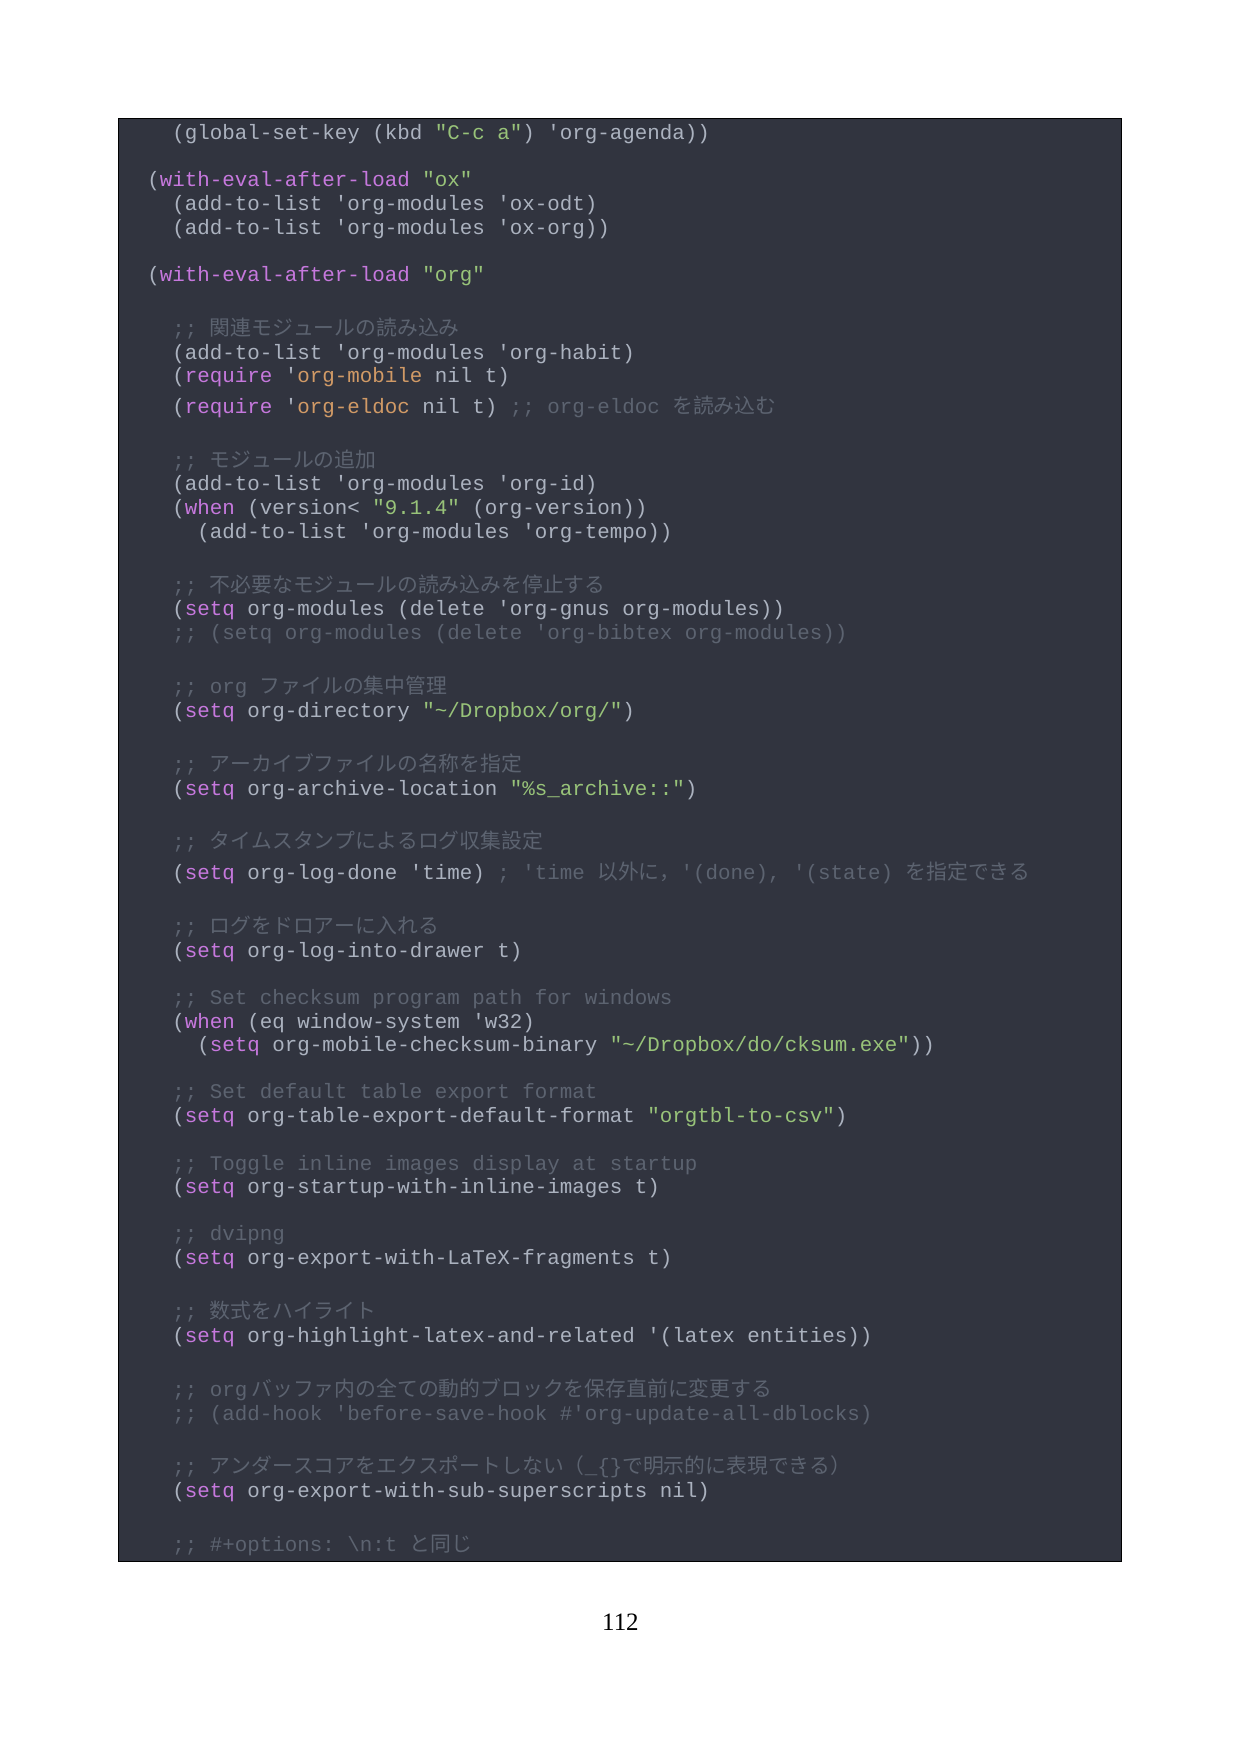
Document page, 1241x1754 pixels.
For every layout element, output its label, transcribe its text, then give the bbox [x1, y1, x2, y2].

text (require 'org-mobile nil t) [119, 361, 1121, 385]
text ;; タイムスタンプによるログ収集設定 [119, 821, 1121, 851]
text ;; 数式をハイライト [119, 1290, 1121, 1321]
text ;; アーカイブファイルの名称を指定 [119, 743, 1121, 773]
text ;; #+options: \n:t と同じ [119, 1523, 1121, 1561]
text (with-eval-after-load "org" [119, 260, 1121, 284]
text ;; Set checksum program path for windows [119, 983, 1121, 1007]
text (setq org-directory "~/Dropbox/org/") [119, 696, 1121, 719]
text (add-to-list 'org-modules 'ox-org)) [119, 213, 1121, 236]
text (add-to-list 'org-modules 'org-tempo)) [119, 517, 1121, 540]
text (when (version< "9.1.4" (org-version)) [119, 493, 1121, 517]
text (setq org-highlight-latex-and-related '(latex entities)) [119, 1321, 1121, 1344]
text (add-to-list 'org-modules 'org-id) [119, 469, 1121, 493]
text (add-to-list 'org-modules 'ox-odt) [119, 189, 1121, 213]
text ;; モジュールの追加 [119, 439, 1121, 469]
text ;; 関連モジュールの読み込み [119, 307, 1121, 338]
text ;; orgバッファ内の全ての動的ブロックを保存直前に変更する [119, 1368, 1121, 1398]
text (when (eq window-system 'w32) [119, 1007, 1121, 1030]
text (setq org-startup-with-inline-images t) [119, 1172, 1121, 1196]
text ;; ログをドロアーに入れる [119, 905, 1121, 936]
text ;; 不必要なモジュールの読み込みを停止する [119, 564, 1121, 594]
text (setq org-mobile-checksum-binary "~/Dropbox/do/cksum.exe")) [119, 1030, 1121, 1054]
text (setq org-modules (delete 'org-gnus org-modules)) [119, 594, 1121, 618]
text ;; Set default table export format [119, 1078, 1121, 1101]
text (add-to-list 'org-modules 'org-habit) [119, 338, 1121, 361]
text (global-set-key (kbd "C-c a") 'org-agenda)) [119, 119, 1121, 142]
text (setq org-archive-location "%s_archive::") [119, 773, 1121, 797]
text ;; アンダースコアをエクスポートしない（_{}で明示的に表現できる） [119, 1446, 1121, 1476]
text ;; (add-hook 'before-save-hook #'org-update-all-dblocks) [119, 1398, 1121, 1422]
text ;; org ファイルの集中管理 [119, 665, 1121, 696]
text (setq org-log-done 'time) ; 'time 以外に，'(done), '(state) を指定できる [119, 851, 1121, 882]
text ;; Toggle inline images display at startup [119, 1148, 1121, 1172]
text (setq org-table-export-default-format "orgtbl-to-csv") [119, 1101, 1121, 1125]
text (setq org-log-into-drawer t) [119, 936, 1121, 959]
text ;; dvipng [119, 1219, 1121, 1243]
text (require 'org-eldoc nil t) ;; org-eldoc を読み込む [119, 385, 1121, 415]
text ;; (setq org-modules (delete 'org-bibtex org-modules)) [119, 618, 1121, 642]
text (with-eval-after-load "ox" [119, 165, 1121, 189]
text (setq org-export-with-LaTeX-fragments t) [119, 1243, 1121, 1267]
text (setq org-export-with-sub-superscripts nil) [119, 1476, 1121, 1500]
